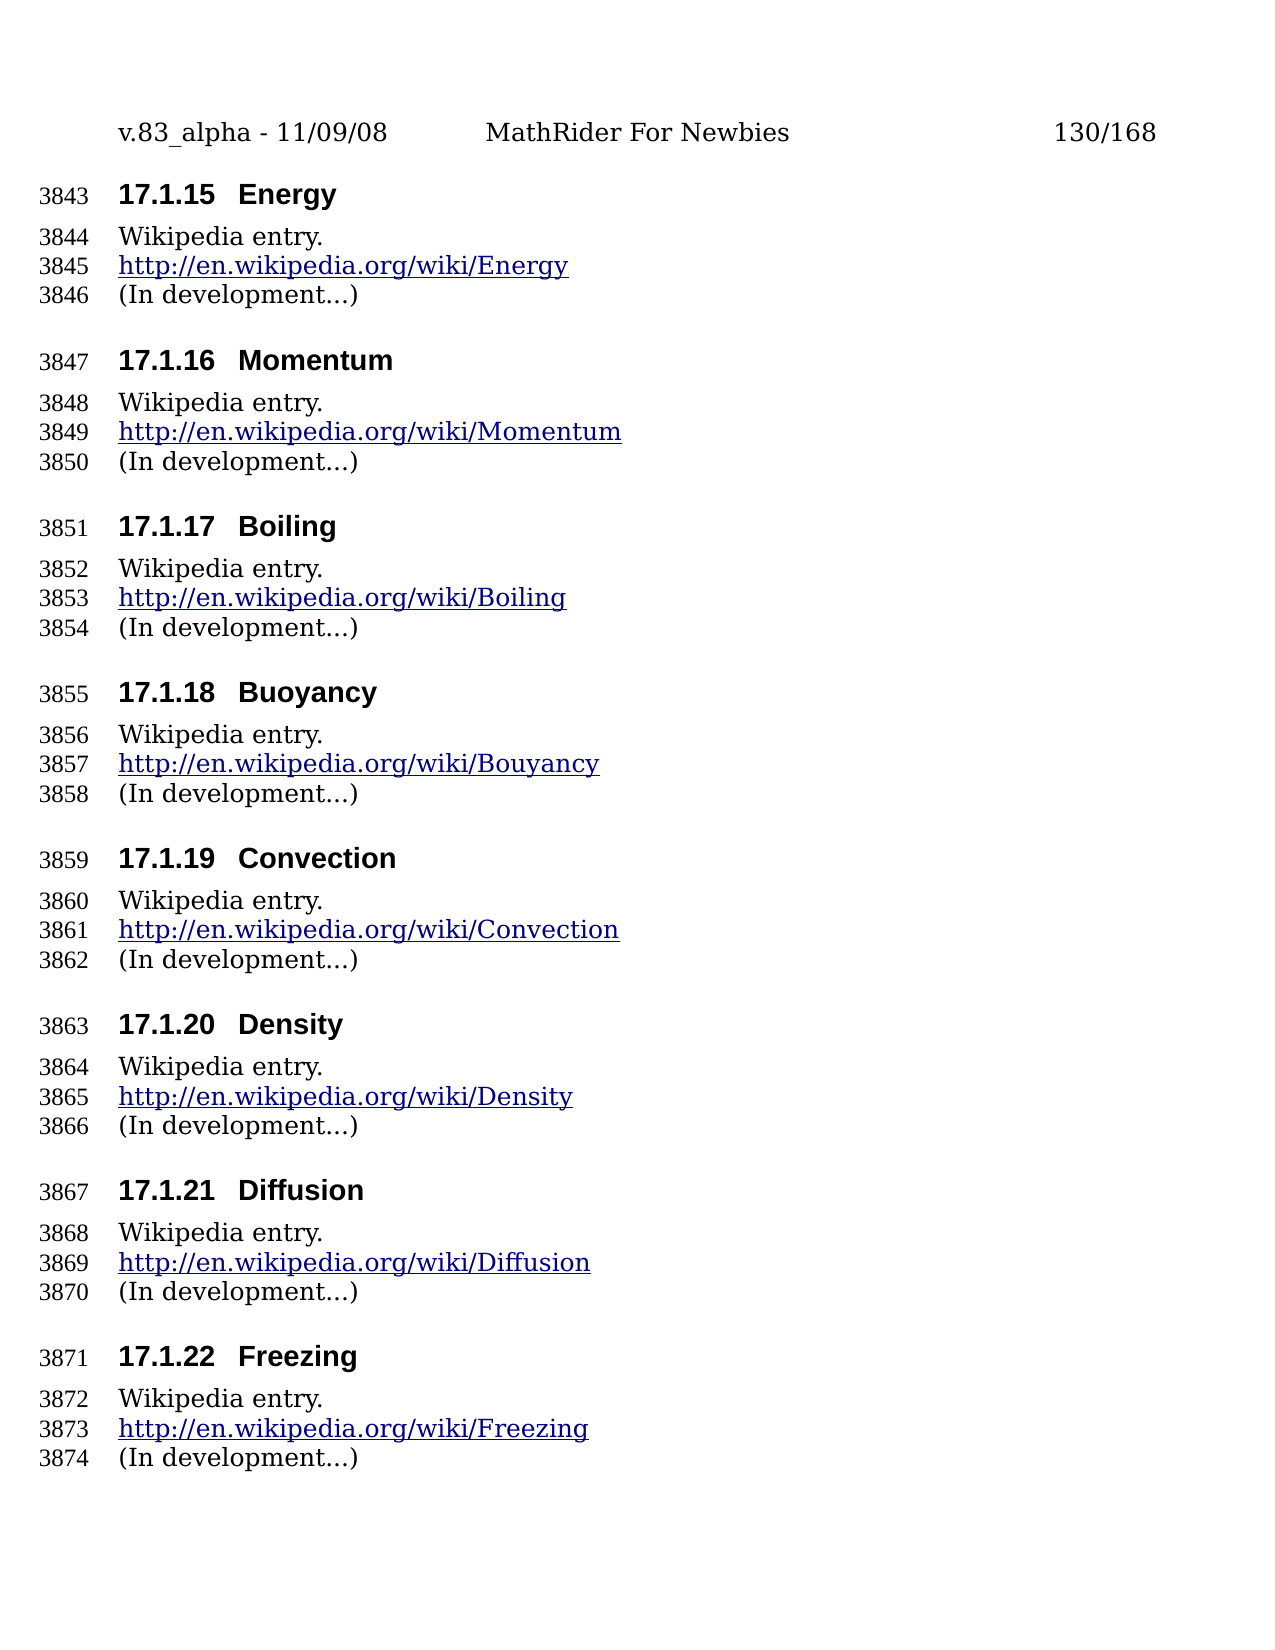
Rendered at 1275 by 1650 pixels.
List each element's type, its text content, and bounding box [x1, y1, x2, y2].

text Wikipedia entry. [118, 1218, 1157, 1248]
text Wikipedia entry. [118, 222, 1157, 251]
text (In development...) [118, 281, 1157, 310]
text (In development...) [118, 1277, 1157, 1306]
subtitle Diffusion [118, 1173, 1157, 1207]
text Wikipedia entry. [118, 388, 1157, 417]
subtitle Density [118, 1007, 1157, 1041]
subtitle Boiling [118, 509, 1157, 542]
text (In development...) [118, 945, 1157, 974]
text Wikipedia entry. [118, 554, 1157, 583]
text Wikipedia entry. [118, 1052, 1157, 1082]
text Wikipedia entry. [118, 720, 1157, 749]
text (In development...) [118, 613, 1157, 642]
subtitle Convection [118, 841, 1157, 874]
text Wikipedia entry. [118, 1384, 1157, 1414]
text (In development...) [118, 447, 1157, 476]
text http://en.wikipedia.org/wiki/Convection [118, 916, 1157, 945]
text http://en.wikipedia.org/wiki/Momentum [118, 417, 1157, 447]
text http://en.wikipedia.org/wiki/Energy [118, 251, 1157, 281]
subtitle Buoyancy [118, 675, 1157, 708]
text Wikipedia entry. [118, 886, 1157, 916]
text http://en.wikipedia.org/wiki/Freezing [118, 1414, 1157, 1443]
subtitle Momentum [118, 343, 1157, 376]
text http://en.wikipedia.org/wiki/Diffusion [118, 1248, 1157, 1277]
text (In development...) [118, 779, 1157, 808]
text http://en.wikipedia.org/wiki/Density [118, 1082, 1157, 1111]
text (In development...) [118, 1111, 1157, 1140]
subtitle Freezing [118, 1339, 1157, 1373]
text http://en.wikipedia.org/wiki/Boiling [118, 583, 1157, 613]
subtitle Energy [118, 177, 1157, 210]
text http://en.wikipedia.org/wiki/Bouyancy [118, 749, 1157, 779]
text (In development...) [118, 1443, 1157, 1472]
